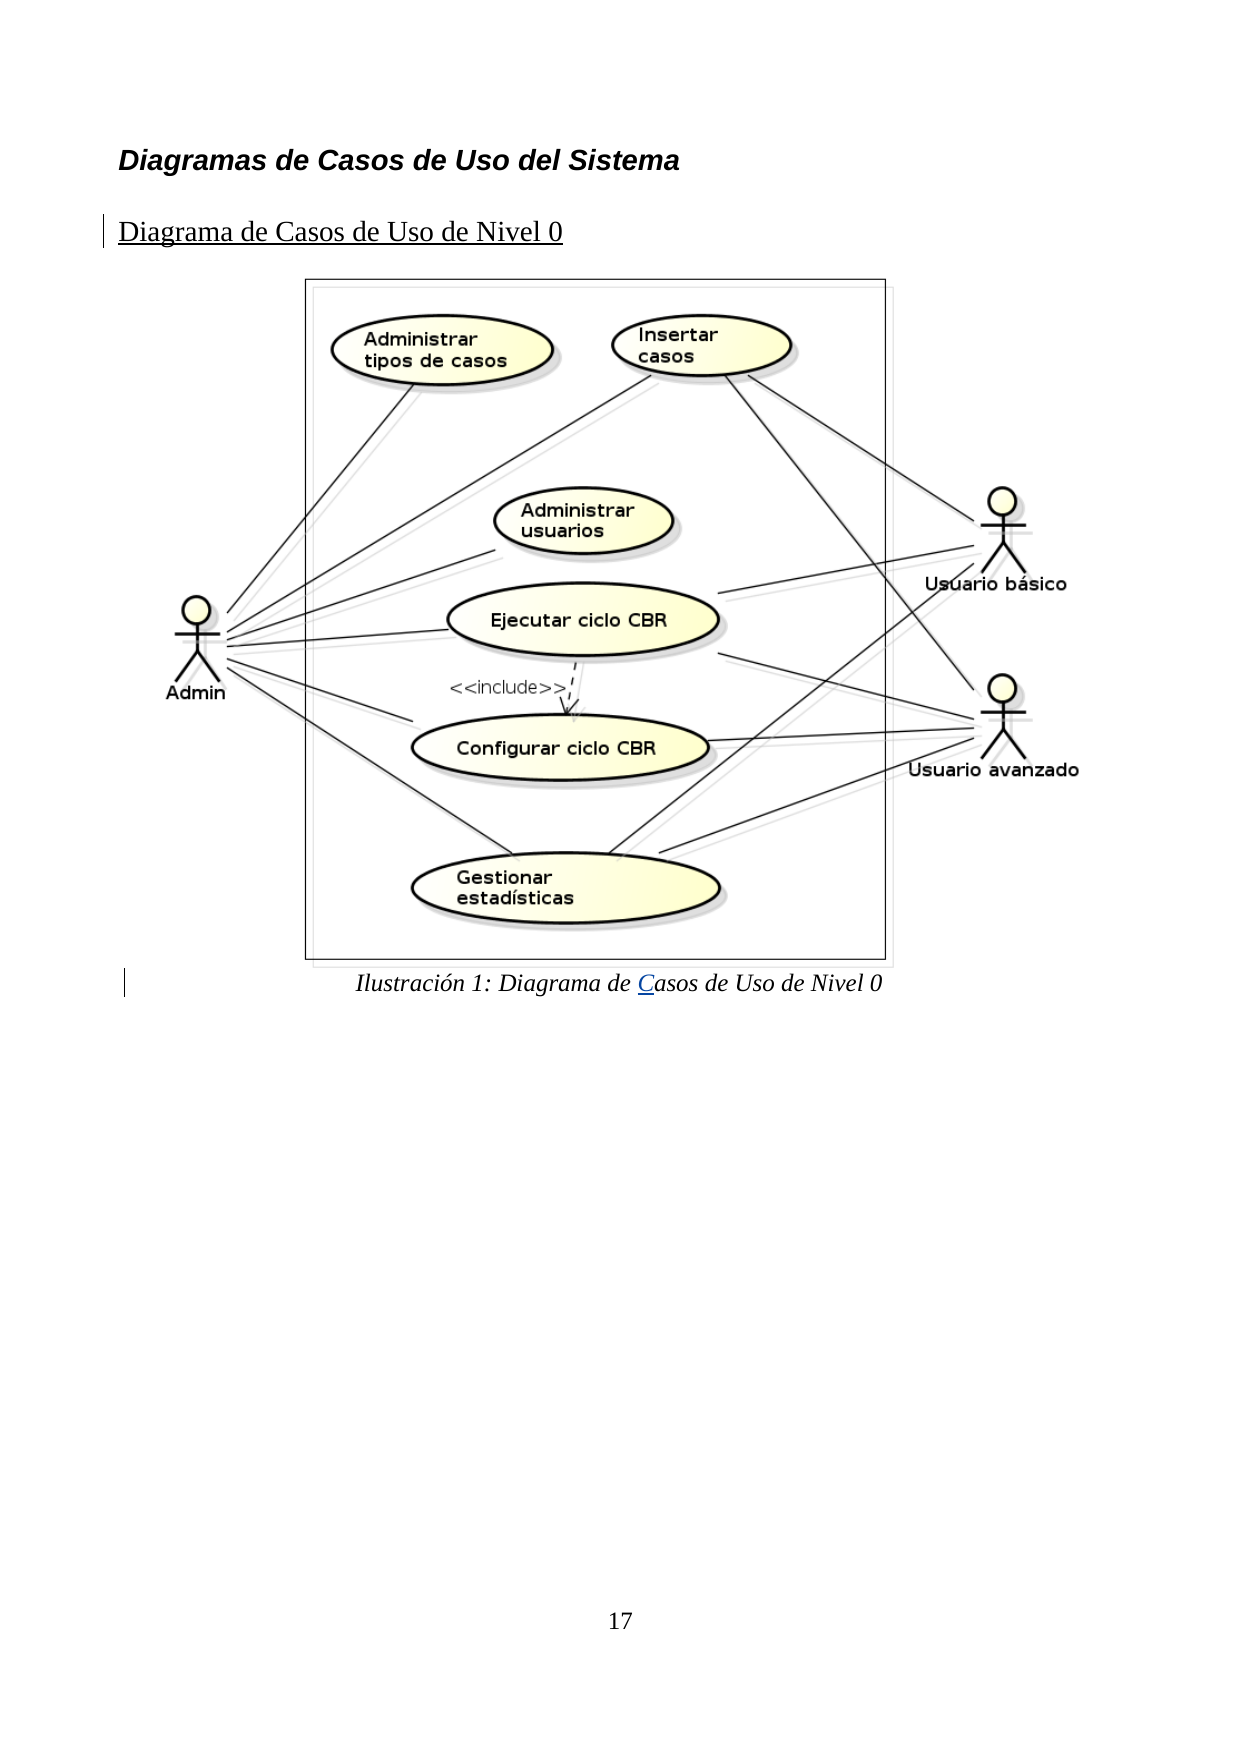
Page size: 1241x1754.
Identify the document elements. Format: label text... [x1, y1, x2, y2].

picture [138, 272, 1102, 969]
subtitle Diagramas de Casos de Uso del Sistema [118, 143, 1122, 177]
text Ilustración 1: Diagrama de Casos de Uso de Nivel 0 [138, 969, 1102, 997]
subtitle Diagrama de Casos de Uso de Nivel 0 [118, 214, 1122, 1045]
